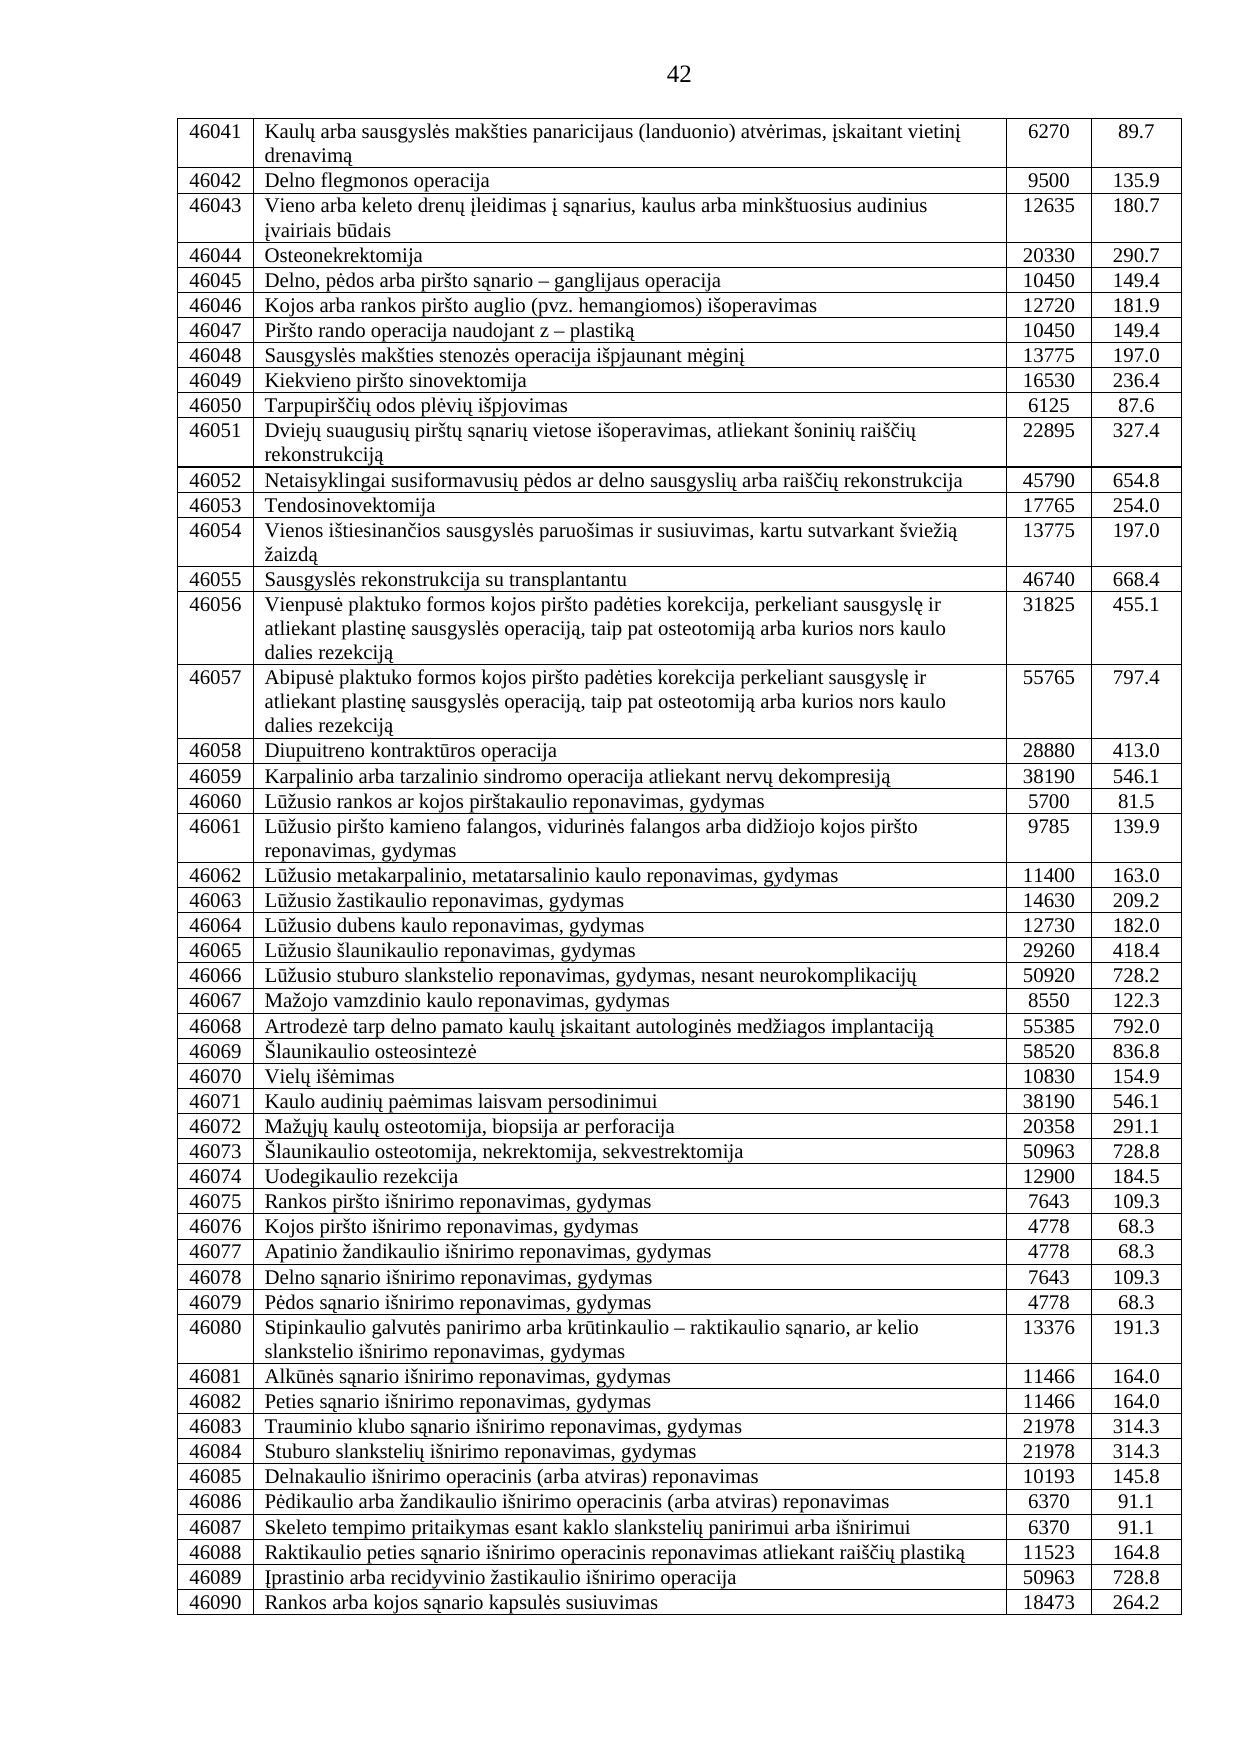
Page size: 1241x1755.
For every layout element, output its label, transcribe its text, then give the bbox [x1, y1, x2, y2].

table_cell 20358 [1007, 1114, 1091, 1138]
table_cell 10450 [1007, 318, 1091, 342]
table_cell 46058 [178, 739, 253, 762]
table_cell Lūžusio metakarpalinio, metatarsalinio kaulo reponavimas, gydymas [254, 863, 1006, 887]
table_cell 50920 [1007, 963, 1091, 987]
table_cell Įprastinio arba recidyvinio žastikaulio išnirimo operacija [254, 1565, 1006, 1589]
table_cell 55765 [1007, 665, 1091, 737]
table_cell 180.7 [1092, 194, 1181, 242]
table_cell 668.4 [1092, 567, 1181, 591]
table_cell 46089 [178, 1565, 253, 1589]
table_cell 20330 [1007, 243, 1091, 267]
table_cell 164.0 [1092, 1389, 1181, 1413]
table_cell 46056 [178, 592, 253, 664]
table_cell 6125 [1007, 393, 1091, 417]
table_cell Pėdos sąnario išnirimo reponavimas, gydymas [254, 1290, 1006, 1314]
table_cell 55385 [1007, 1014, 1091, 1038]
table_cell Stipinkaulio galvutės panirimo arba krūtinkaulio – raktikaulio sąnario, ar kelio slankstelio išnirimo reponavimas, gydymas [254, 1315, 1006, 1363]
table_cell 46088 [178, 1540, 253, 1564]
table_cell 836.8 [1092, 1039, 1181, 1063]
table_cell 46081 [178, 1364, 253, 1388]
table_cell 46073 [178, 1139, 253, 1163]
table_cell Lūžusio šlaunikaulio reponavimas, gydymas [254, 938, 1006, 962]
table_cell 21978 [1007, 1414, 1091, 1438]
table_cell 13376 [1007, 1315, 1091, 1363]
table_cell Delno sąnario išnirimo reponavimas, gydymas [254, 1265, 1006, 1289]
table_cell 46041 [178, 119, 253, 167]
table_cell Diupuitreno kontraktūros operacija [254, 739, 1006, 762]
table_cell Raktikaulio peties sąnario išnirimo operacinis reponavimas atliekant raiščių plastiką [254, 1540, 1006, 1564]
table_cell 58520 [1007, 1039, 1091, 1063]
table_cell 728.8 [1092, 1139, 1181, 1163]
table_cell 792.0 [1092, 1014, 1181, 1038]
table_cell 81.5 [1092, 789, 1181, 813]
table_cell 46080 [178, 1315, 253, 1363]
table_cell 14630 [1007, 888, 1091, 912]
table_cell 10830 [1007, 1064, 1091, 1088]
table_cell Delno flegmonos operacija [254, 168, 1006, 192]
table_cell 11400 [1007, 863, 1091, 887]
table_cell Peties sąnario išnirimo reponavimas, gydymas [254, 1389, 1006, 1413]
table_cell 46076 [178, 1214, 253, 1238]
table_cell 46045 [178, 268, 253, 292]
table_cell 418.4 [1092, 938, 1181, 962]
table_cell 11466 [1007, 1364, 1091, 1388]
table_cell Lūžusio žastikaulio reponavimas, gydymas [254, 888, 1006, 912]
table_cell 16530 [1007, 368, 1091, 392]
table_cell 46049 [178, 368, 253, 392]
table_cell 38190 [1007, 1089, 1091, 1113]
table_cell Kaulo audinių paėmimas laisvam persodinimui [254, 1089, 1006, 1113]
table_cell 46074 [178, 1164, 253, 1188]
table_cell Osteonekrektomija [254, 243, 1006, 267]
table_cell 197.0 [1092, 518, 1181, 566]
table_cell 4778 [1007, 1290, 1091, 1314]
table_cell 135.9 [1092, 168, 1181, 192]
table_cell 7643 [1007, 1189, 1091, 1213]
table_cell 264.2 [1092, 1590, 1181, 1614]
table_cell 31825 [1007, 592, 1091, 664]
table_cell 50963 [1007, 1565, 1091, 1589]
table_cell 9500 [1007, 168, 1091, 192]
table_cell 68.3 [1092, 1290, 1181, 1314]
table_cell 46062 [178, 863, 253, 887]
table_cell Netaisyklingai susiformavusių pėdos ar delno sausgyslių arba raiščių rekonstrukcija [254, 468, 1006, 492]
table_cell 46084 [178, 1439, 253, 1463]
table_cell 46067 [178, 989, 253, 1012]
table_cell Mažojo vamzdinio kaulo reponavimas, gydymas [254, 989, 1006, 1012]
table_cell 46060 [178, 789, 253, 813]
table_cell 89.7 [1092, 119, 1181, 167]
table_cell 728.2 [1092, 963, 1181, 987]
table_cell Lūžusio stuburo slankstelio reponavimas, gydymas, nesant neurokomplikacijų [254, 963, 1006, 987]
table_cell 236.4 [1092, 368, 1181, 392]
table_cell Pėdikaulio arba žandikaulio išnirimo operacinis (arba atviras) reponavimas [254, 1490, 1006, 1513]
table_cell 149.4 [1092, 268, 1181, 292]
table_cell 91.1 [1092, 1490, 1181, 1513]
table_cell 46043 [178, 194, 253, 242]
table_cell 68.3 [1092, 1240, 1181, 1263]
table_cell 46078 [178, 1265, 253, 1289]
table_cell 327.4 [1092, 418, 1181, 466]
table_cell 149.4 [1092, 318, 1181, 342]
table_cell 46048 [178, 343, 253, 367]
table_cell Dviejų suaugusių pirštų sąnarių vietose išoperavimas, atliekant šoninių raiščių rekonstrukciją [254, 418, 1006, 466]
table_cell 9785 [1007, 814, 1091, 862]
table_cell 314.3 [1092, 1414, 1181, 1438]
table_cell 10193 [1007, 1464, 1091, 1488]
table_cell 8550 [1007, 989, 1091, 1012]
table_cell Piršto rando operacija naudojant z – plastiką [254, 318, 1006, 342]
table_cell 46044 [178, 243, 253, 267]
table_cell 109.3 [1092, 1265, 1181, 1289]
table_cell 46087 [178, 1515, 253, 1539]
table_cell Sausgyslės rekonstrukcija su transplantantu [254, 567, 1006, 591]
table_cell Karpalinio arba tarzalinio sindromo operacija atliekant nervų dekompresiją [254, 764, 1006, 788]
table_cell 197.0 [1092, 343, 1181, 367]
table_cell 109.3 [1092, 1189, 1181, 1213]
table_cell Vieno arba keleto drenų įleidimas į sąnarius, kaulus arba minkštuosius audinius įvairiais būdais [254, 194, 1006, 242]
table_cell Artrodezė tarp delno pamato kaulų įskaitant autologinės medžiagos implantaciją [254, 1014, 1006, 1038]
table_cell 46086 [178, 1490, 253, 1513]
table_cell 12635 [1007, 194, 1091, 242]
table_cell Apatinio žandikaulio išnirimo reponavimas, gydymas [254, 1240, 1006, 1263]
table_cell Vienpusė plaktuko formos kojos piršto padėties korekcija, perkeliant sausgyslę ir atliekant plastinę sausgyslės operaciją, taip pat osteotomiją arba kurios nors kaulo dalies rezekciją [254, 592, 1006, 664]
table_cell 314.3 [1092, 1439, 1181, 1463]
table_cell 139.9 [1092, 814, 1181, 862]
table_cell 46068 [178, 1014, 253, 1038]
table_cell Delnakaulio išnirimo operacinis (arba atviras) reponavimas [254, 1464, 1006, 1488]
table_cell 46083 [178, 1414, 253, 1438]
table_cell 46071 [178, 1089, 253, 1113]
table_cell Tarpupirščių odos plėvių išpjovimas [254, 393, 1006, 417]
table_cell 22895 [1007, 418, 1091, 466]
table_cell 455.1 [1092, 592, 1181, 664]
table_cell Kojos arba rankos piršto auglio (pvz. hemangiomos) išoperavimas [254, 293, 1006, 317]
table_cell Stuburo slankstelių išnirimo reponavimas, gydymas [254, 1439, 1006, 1463]
table_cell 291.1 [1092, 1114, 1181, 1138]
table_cell Lūžusio rankos ar kojos pirštakaulio reponavimas, gydymas [254, 789, 1006, 813]
table_cell Abipusė plaktuko formos kojos piršto padėties korekcija perkeliant sausgyslę ir atliekant plastinę sausgyslės operaciją, taip pat osteotomiją arba kurios nors kaulo dalies rezekciją [254, 665, 1006, 737]
table_cell 46066 [178, 963, 253, 987]
table_cell 50963 [1007, 1139, 1091, 1163]
table_cell Rankos piršto išnirimo reponavimas, gydymas [254, 1189, 1006, 1213]
table_cell Uodegikaulio rezekcija [254, 1164, 1006, 1188]
table_cell 45790 [1007, 468, 1091, 492]
table_cell 46072 [178, 1114, 253, 1138]
table_cell 209.2 [1092, 888, 1181, 912]
table_cell 728.8 [1092, 1565, 1181, 1589]
table_cell 28880 [1007, 739, 1091, 762]
table_cell 254.0 [1092, 493, 1181, 517]
table_cell 18473 [1007, 1590, 1091, 1614]
table_cell 87.6 [1092, 393, 1181, 417]
table_cell 46090 [178, 1590, 253, 1614]
table_cell 46740 [1007, 567, 1091, 591]
table_cell Vienos ištiesinančios sausgyslės paruošimas ir susiuvimas, kartu sutvarkant šviežią žaizdą [254, 518, 1006, 566]
table_cell 13775 [1007, 343, 1091, 367]
table_cell Kiekvieno piršto sinovektomija [254, 368, 1006, 392]
table_cell Delno, pėdos arba piršto sąnario – ganglijaus operacija [254, 268, 1006, 292]
table_cell Kaulų arba sausgyslės makšties panaricijaus (landuonio) atvėrimas, įskaitant vietinį drenavimą [254, 119, 1006, 167]
table_cell 46053 [178, 493, 253, 517]
table_cell Lūžusio piršto kamieno falangos, vidurinės falangos arba didžiojo kojos piršto reponavimas, gydymas [254, 814, 1006, 862]
table_cell Vielų išėmimas [254, 1064, 1006, 1088]
table_cell 21978 [1007, 1439, 1091, 1463]
table_cell 546.1 [1092, 1089, 1181, 1113]
table_cell Kojos piršto išnirimo reponavimas, gydymas [254, 1214, 1006, 1238]
table_cell 46075 [178, 1189, 253, 1213]
table_cell 13775 [1007, 518, 1091, 566]
table_cell Šlaunikaulio osteotomija, nekrektomija, sekvestrektomija [254, 1139, 1006, 1163]
table_cell 6270 [1007, 119, 1091, 167]
table_cell Lūžusio dubens kaulo reponavimas, gydymas [254, 913, 1006, 937]
table_cell 46052 [178, 468, 253, 492]
table_cell 46046 [178, 293, 253, 317]
table_cell 184.5 [1092, 1164, 1181, 1188]
table_cell 163.0 [1092, 863, 1181, 887]
table_cell 46082 [178, 1389, 253, 1413]
table_cell 11466 [1007, 1389, 1091, 1413]
table_cell 546.1 [1092, 764, 1181, 788]
table_cell 164.0 [1092, 1364, 1181, 1388]
table_cell 182.0 [1092, 913, 1181, 937]
table_cell 17765 [1007, 493, 1091, 517]
table_cell Alkūnės sąnario išnirimo reponavimas, gydymas [254, 1364, 1006, 1388]
table_cell 68.3 [1092, 1214, 1181, 1238]
table_cell 12720 [1007, 293, 1091, 317]
table_cell 5700 [1007, 789, 1091, 813]
table_cell 46047 [178, 318, 253, 342]
table_cell 46069 [178, 1039, 253, 1063]
table_cell 46085 [178, 1464, 253, 1488]
table_cell 46063 [178, 888, 253, 912]
table_cell 4778 [1007, 1240, 1091, 1263]
table_cell 46070 [178, 1064, 253, 1088]
table_cell 46064 [178, 913, 253, 937]
table_cell 12900 [1007, 1164, 1091, 1188]
table_cell 10450 [1007, 268, 1091, 292]
table_cell 413.0 [1092, 739, 1181, 762]
table_cell Sausgyslės makšties stenozės operacija išpjaunant mėginį [254, 343, 1006, 367]
table_cell 181.9 [1092, 293, 1181, 317]
table_cell 4778 [1007, 1214, 1091, 1238]
table_cell 46055 [178, 567, 253, 591]
table_cell 164.8 [1092, 1540, 1181, 1564]
table_cell 46054 [178, 518, 253, 566]
table_cell 6370 [1007, 1490, 1091, 1513]
table_cell 38190 [1007, 764, 1091, 788]
table_cell 154.9 [1092, 1064, 1181, 1088]
table_cell Rankos arba kojos sąnario kapsulės susiuvimas [254, 1590, 1006, 1614]
table_cell 29260 [1007, 938, 1091, 962]
table_cell Trauminio klubo sąnario išnirimo reponavimas, gydymas [254, 1414, 1006, 1438]
table_cell 46077 [178, 1240, 253, 1263]
table_cell 46051 [178, 418, 253, 466]
table_cell Mažųjų kaulų osteotomija, biopsija ar perforacija [254, 1114, 1006, 1138]
table_cell 122.3 [1092, 989, 1181, 1012]
table_cell 46050 [178, 393, 253, 417]
table_cell 11523 [1007, 1540, 1091, 1564]
table_cell Skeleto tempimo pritaikymas esant kaklo slankstelių panirimui arba išnirimui [254, 1515, 1006, 1539]
table_cell Šlaunikaulio osteosintezė [254, 1039, 1006, 1063]
table_cell 290.7 [1092, 243, 1181, 267]
table_cell 191.3 [1092, 1315, 1181, 1363]
table_cell 12730 [1007, 913, 1091, 937]
table_cell 6370 [1007, 1515, 1091, 1539]
table_cell 7643 [1007, 1265, 1091, 1289]
table_cell 91.1 [1092, 1515, 1181, 1539]
table_cell 46079 [178, 1290, 253, 1314]
table_cell Tendosinovektomija [254, 493, 1006, 517]
table_cell 46065 [178, 938, 253, 962]
table_cell 46057 [178, 665, 253, 737]
table_cell 654.8 [1092, 468, 1181, 492]
table_cell 46061 [178, 814, 253, 862]
table_cell 46042 [178, 168, 253, 192]
table_cell 46059 [178, 764, 253, 788]
table_cell 145.8 [1092, 1464, 1181, 1488]
table_cell 797.4 [1092, 665, 1181, 737]
